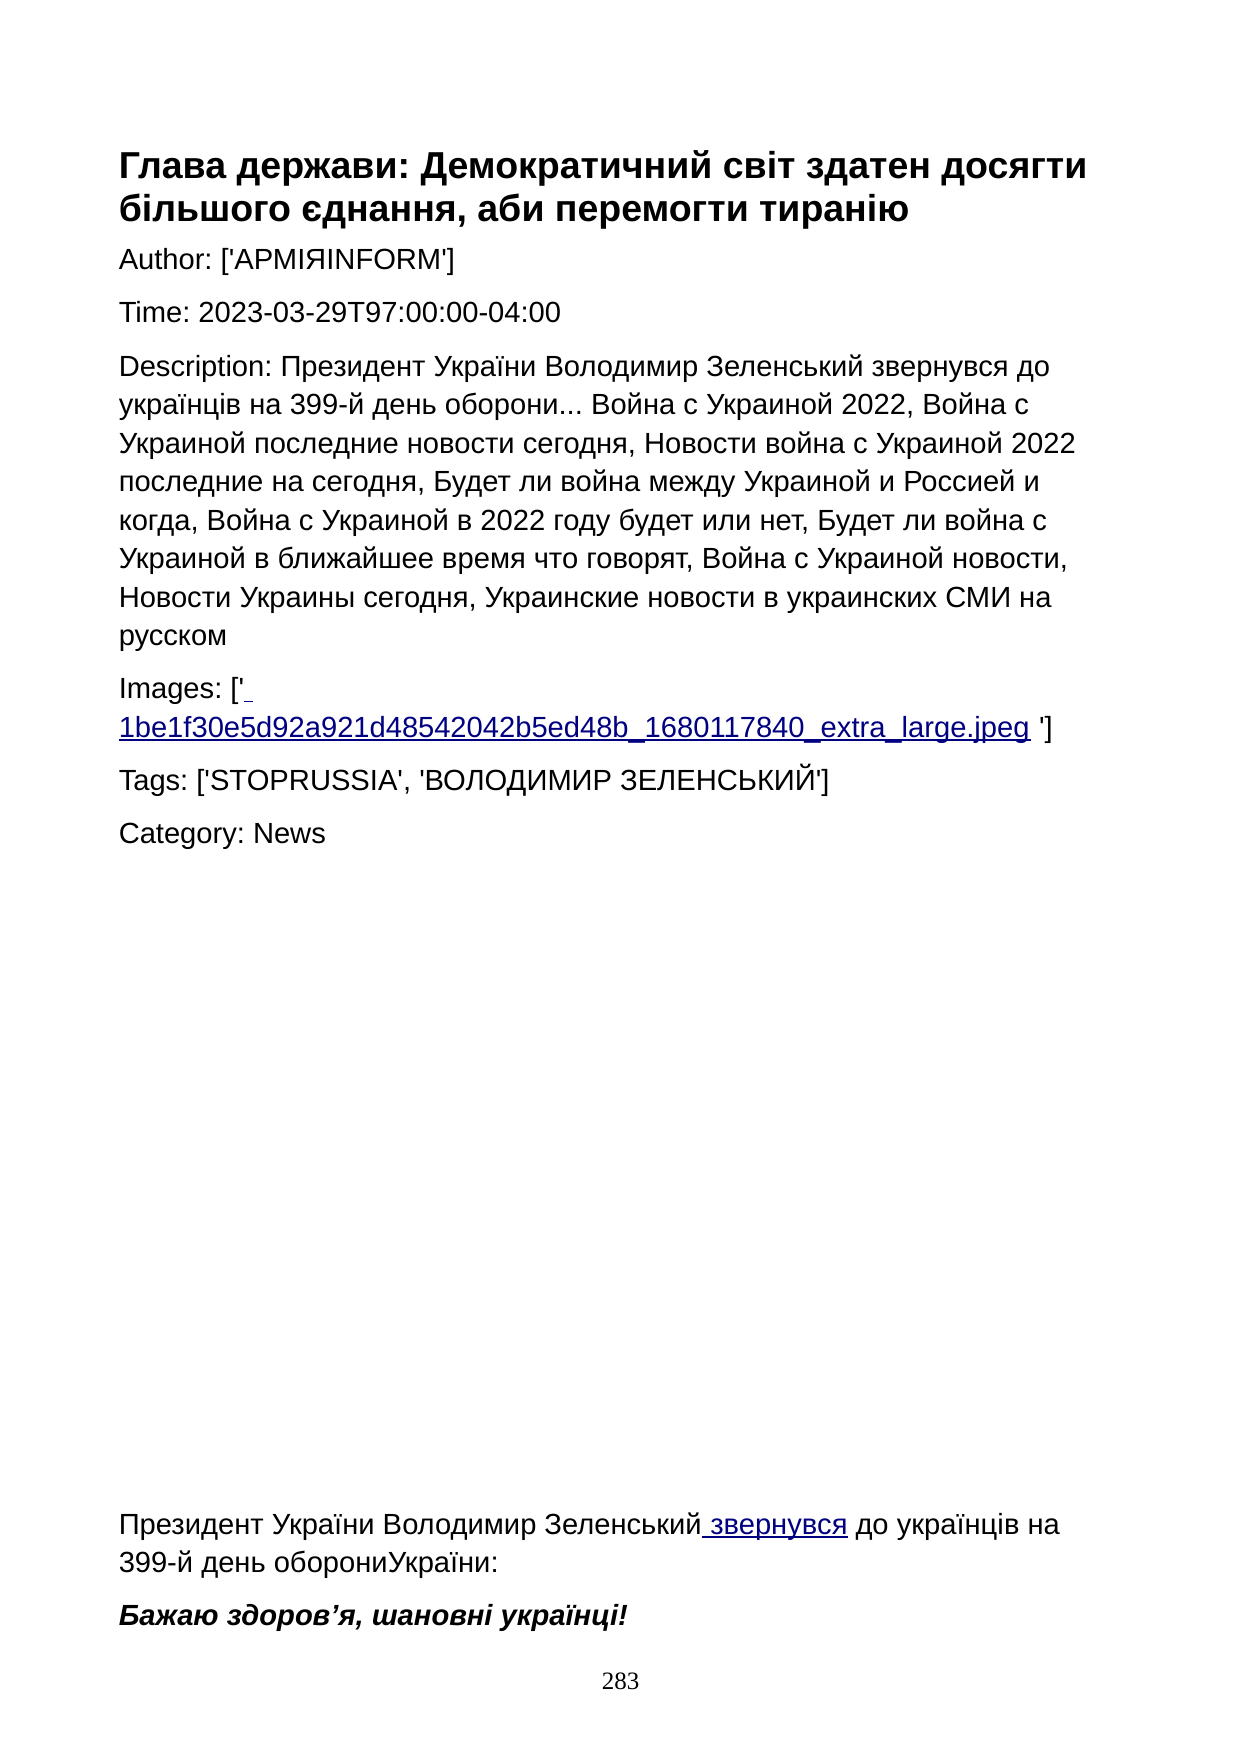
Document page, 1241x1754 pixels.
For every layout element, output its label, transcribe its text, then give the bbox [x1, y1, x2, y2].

text Description: Президент України Володимир Зеленський звернувся до українців на 399-й день оборони... Война с Украиной 2022, Война с Украиной последние новости сегодня, Новости война с Украиной 2022 последние на сегодня, Будет ли война между Украиной и Россией и когда, Война с Украиной в 2022 году будет или нет, Будет ли война с Украиной в ближайшее время что говорят, Война с Украиной новости, Новости Украины сегодня, Украинские новости в украинских СМИ на русском [118, 348, 1122, 652]
subtitle Глава держави: Демократичний світ здатен досягти більшого єднання, аби перемогти тиранію [118, 143, 1122, 230]
text Бажаю здоровʼя, шановні українці! [118, 1598, 1122, 1632]
text Tags: ['STOPRUSSIA', 'ВОЛОДИМИР ЗЕЛЕНСЬКИЙ'] [118, 763, 1122, 797]
text Category: News [118, 816, 1122, 850]
text Images: [' 1be1f30e5d92a921d48542042b5ed48b_1680117840_extra_large.jpeg '] [118, 671, 1122, 743]
text Time: 2023-03-29T97:00:00-04:00 [118, 295, 1122, 329]
text Author: ['АРМІЯINFORM'] [118, 242, 1122, 276]
text Президент України Володимир Зеленський звернувся до українців на 399-й день оборониУкраїни: [118, 1507, 1122, 1579]
